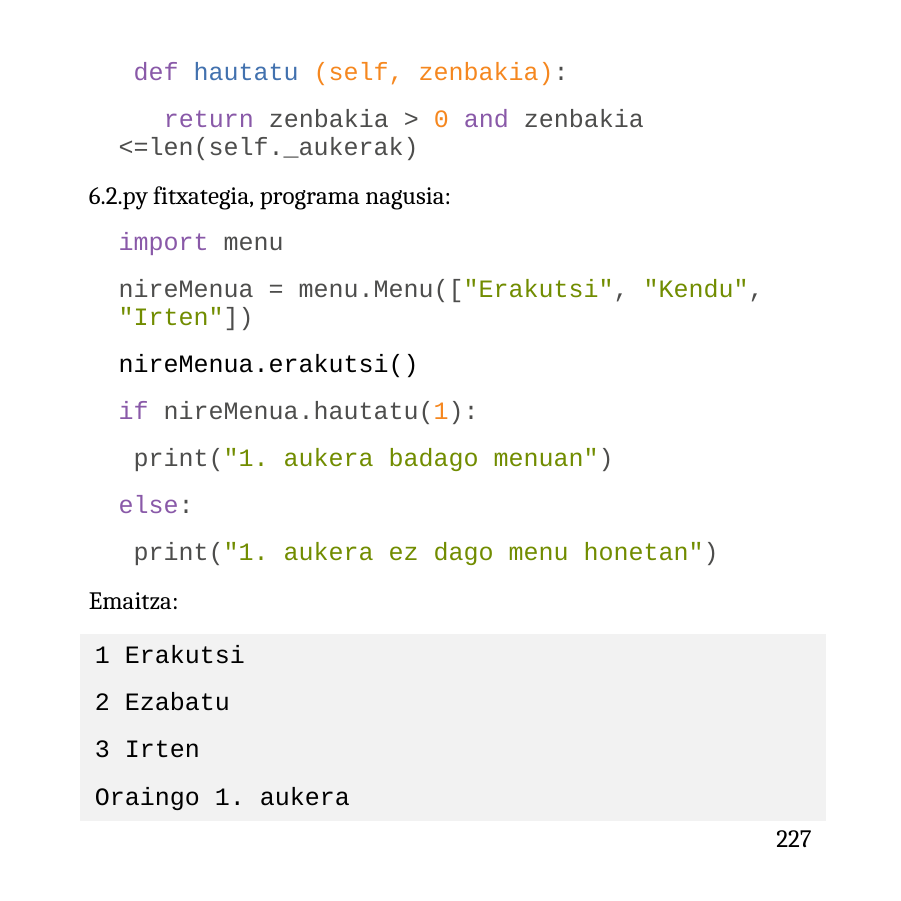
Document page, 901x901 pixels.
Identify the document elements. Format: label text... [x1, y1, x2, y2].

text 2 Ezabatu [86, 682, 820, 718]
text 1 Erakutsi [86, 641, 820, 671]
text 3 Irten [86, 729, 820, 765]
text nireMenua.erakutsi() [118, 352, 811, 380]
text Emaitza: [89, 587, 811, 616]
text else: [118, 493, 811, 521]
text Oraingo 1. aukera [86, 776, 820, 814]
text print("1. aukera badago menuan") [118, 446, 811, 474]
text print("1. aukera ez dago menu honetan") [118, 540, 811, 568]
text import menu [118, 229, 811, 257]
text 6.2.py fitxategia, programa nagusia: [89, 182, 811, 210]
text if nireMenua.hautatu(1): [118, 399, 811, 427]
text return zenbakia > 0 and zenbakia <=len(self._aukerak) [118, 106, 811, 163]
text nireMenua = menu.Menu(["Erakutsi", "Kendu", "Irten"]) [118, 276, 811, 333]
text def hautatu (self, zenbakia): [118, 59, 811, 87]
